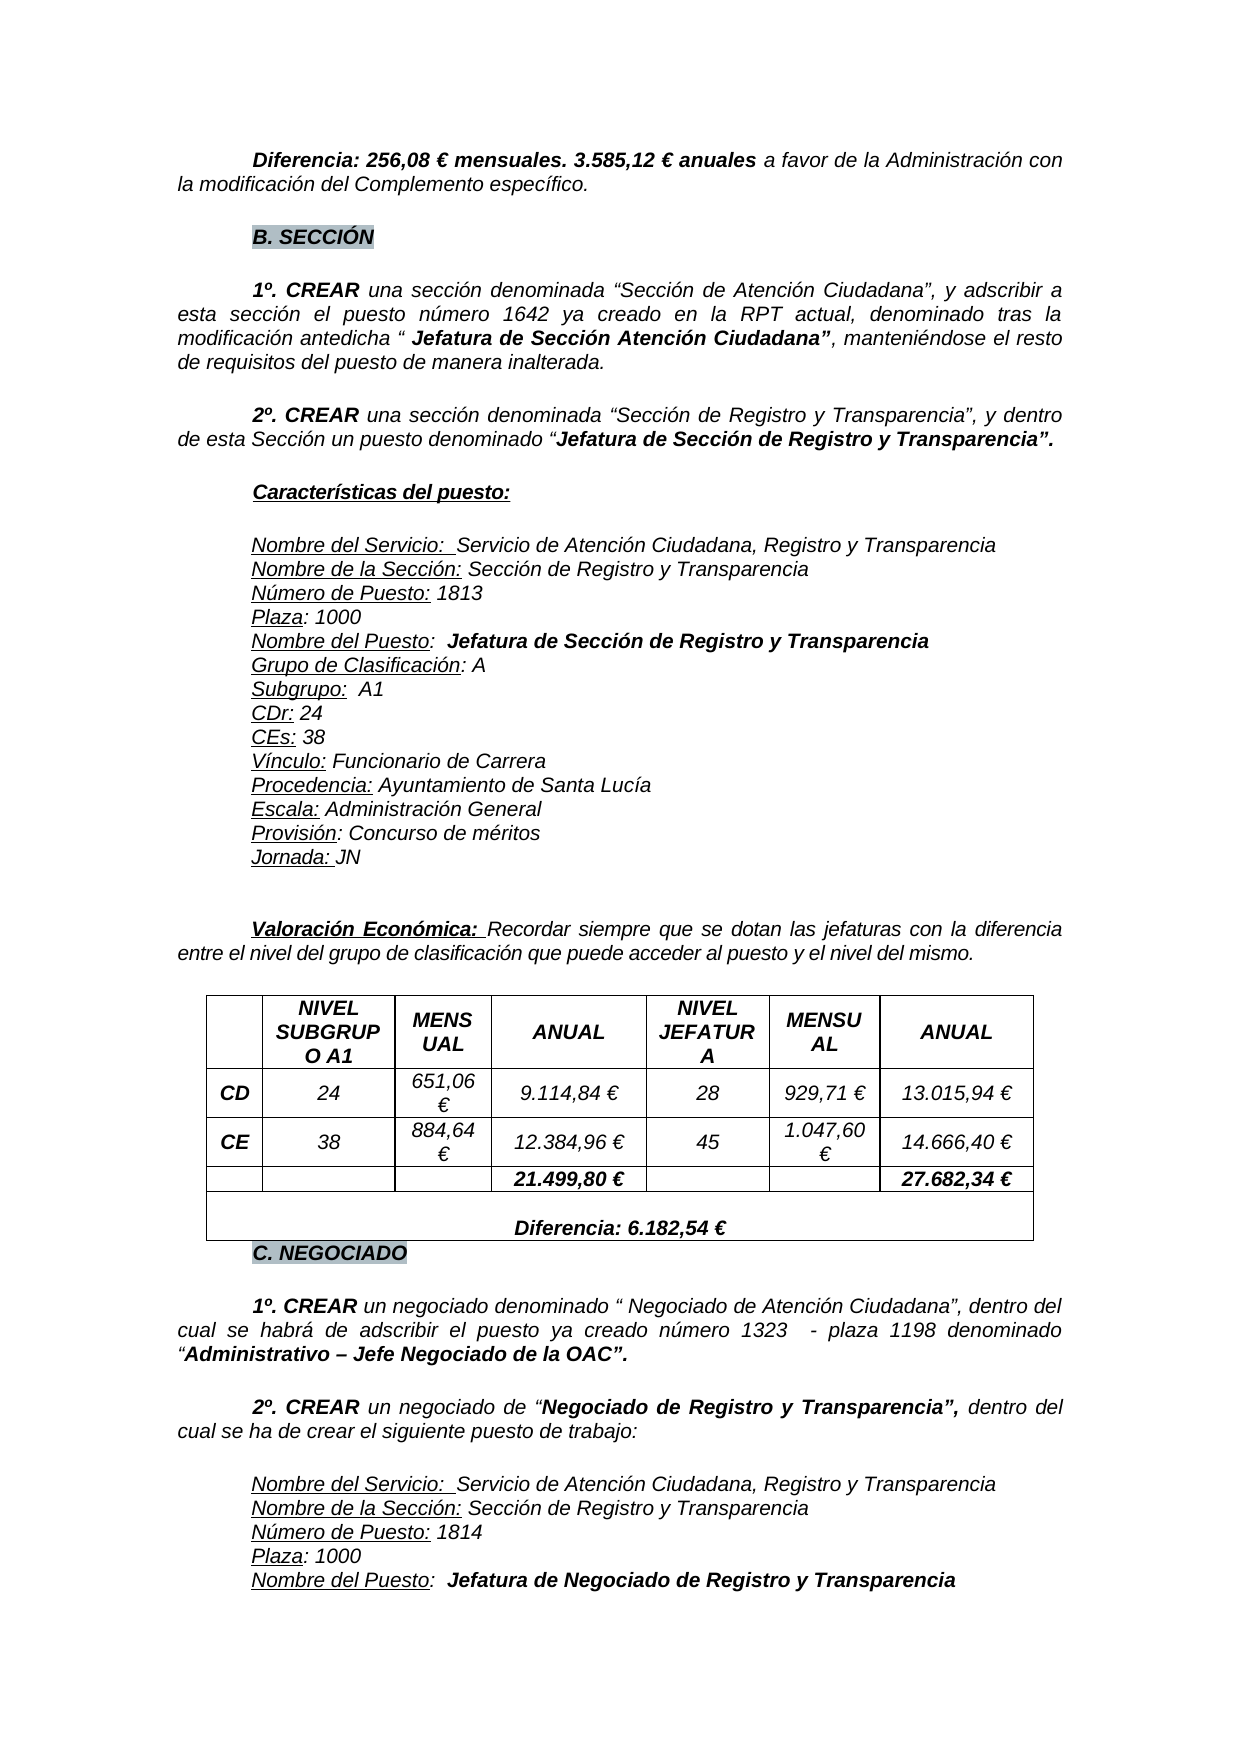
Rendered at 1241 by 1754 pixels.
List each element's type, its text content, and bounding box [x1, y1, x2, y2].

table_cell [207, 1167, 262, 1191]
text Vínculo: Funcionario de Carrera [177, 749, 1063, 773]
table_header ANUAL [492, 996, 646, 1068]
text Número de Puesto: 1814 [177, 1520, 1063, 1544]
table_cell 651,06 € [396, 1069, 491, 1117]
text Plaza: 1000 [177, 1544, 1063, 1568]
text Diferencia: 256,08 € mensuales. 3.585,12 € anuales a favor de la Administración con la modificación del Complemento específico. [177, 148, 1063, 196]
text Nombre del Servicio: Servicio de Atención Ciudadana, Registro y Transparencia [177, 1472, 1063, 1496]
text Nombre del Puesto: Jefatura de Negociado de Registro y Transparencia [177, 1568, 1063, 1592]
text Valoración Económica: Recordar siempre que se dotan las jefaturas con la diferencia entre el nivel del grupo de clasificación que puede acceder al puesto y el nivel del mismo. [177, 916, 1063, 964]
text Escala: Administración General [177, 797, 1063, 821]
table_header NIVEL JEFATURA [647, 996, 769, 1068]
text 2º. CREAR una sección denominada “Sección de Registro y Transparencia”, y dentro de esta Sección un puesto denominado “Jefatura de Sección de Registro y Transparencia”. [177, 403, 1063, 451]
text 1º. CREAR un negociado denominado “ Negociado de Atención Ciudadana”, dentro del cual se habrá de adscribir el puesto ya creado número 1323 - plaza 1198 denominado “Administrativo – Jefe Negociado de la OAC”. [177, 1294, 1063, 1366]
table_cell 45 [647, 1118, 769, 1166]
text 1º. CREAR una sección denominada “Sección de Atención Ciudadana”, y adscribir a esta sección el puesto número 1642 ya creado en la RPT actual, denominado tras la modificación antedicha “ Jefatura de Sección Atención Ciudadana”, manteniéndose el resto de requisitos del puesto de manera inalterada. [177, 278, 1063, 374]
table_cell [396, 1167, 491, 1191]
text Plaza: 1000 [177, 605, 1063, 629]
table_cell 14.666,40 € [881, 1118, 1033, 1166]
table_cell 929,71 € [770, 1069, 879, 1117]
text Procedencia: Ayuntamiento de Santa Lucía [177, 773, 1063, 797]
text Provisión: Concurso de méritos [177, 821, 1063, 844]
text Nombre del Servicio: Servicio de Atención Ciudadana, Registro y Transparencia [177, 533, 1063, 557]
table_header ANUAL [881, 996, 1033, 1068]
table_header NIVEL SUBGRUPO A1 [263, 996, 394, 1068]
table_cell Diferencia: 6.182,54 € [207, 1192, 1033, 1239]
text Grupo de Clasificación: A [177, 653, 1063, 677]
table_header MENSUAL [770, 996, 879, 1068]
table_cell 28 [647, 1069, 769, 1117]
text CEs: 38 [177, 725, 1063, 749]
text Número de Puesto: 1813 [177, 581, 1063, 605]
text Subgrupo: A1 [177, 677, 1063, 701]
table_cell 9.114,84 € [492, 1069, 646, 1117]
text 2º. CREAR un negociado de “Negociado de Registro y Transparencia”, dentro del cual se ha de crear el siguiente puesto de trabajo: [177, 1395, 1063, 1443]
table_header [207, 996, 262, 1068]
text B. SECCIÓN [177, 225, 1063, 249]
table_cell 21.499,80 € [492, 1167, 646, 1191]
table_cell 1.047,60 € [770, 1118, 879, 1166]
table_cell 884,64 € [396, 1118, 491, 1166]
table_cell 24 [263, 1069, 394, 1117]
table_cell [647, 1167, 769, 1191]
table_cell [263, 1167, 394, 1191]
table_cell 12.384,96 € [492, 1118, 646, 1166]
text CDr: 24 [177, 701, 1063, 725]
text Nombre de la Sección: Sección de Registro y Transparencia [177, 557, 1063, 581]
table_cell CD [207, 1069, 262, 1117]
table_header MENSUAL [396, 996, 491, 1068]
text Nombre de la Sección: Sección de Registro y Transparencia [177, 1496, 1063, 1520]
table_cell 38 [263, 1118, 394, 1166]
text Nombre del Puesto: Jefatura de Sección de Registro y Transparencia [177, 629, 1063, 653]
table_cell CE [207, 1118, 262, 1166]
table_cell 13.015,94 € [881, 1069, 1033, 1117]
table_cell 27.682,34 € [881, 1167, 1033, 1191]
text Características del puesto: [177, 480, 1063, 504]
text C. NEGOCIADO [177, 1017, 1063, 1264]
table_cell [770, 1167, 879, 1191]
text Jornada: JN [177, 844, 1063, 868]
